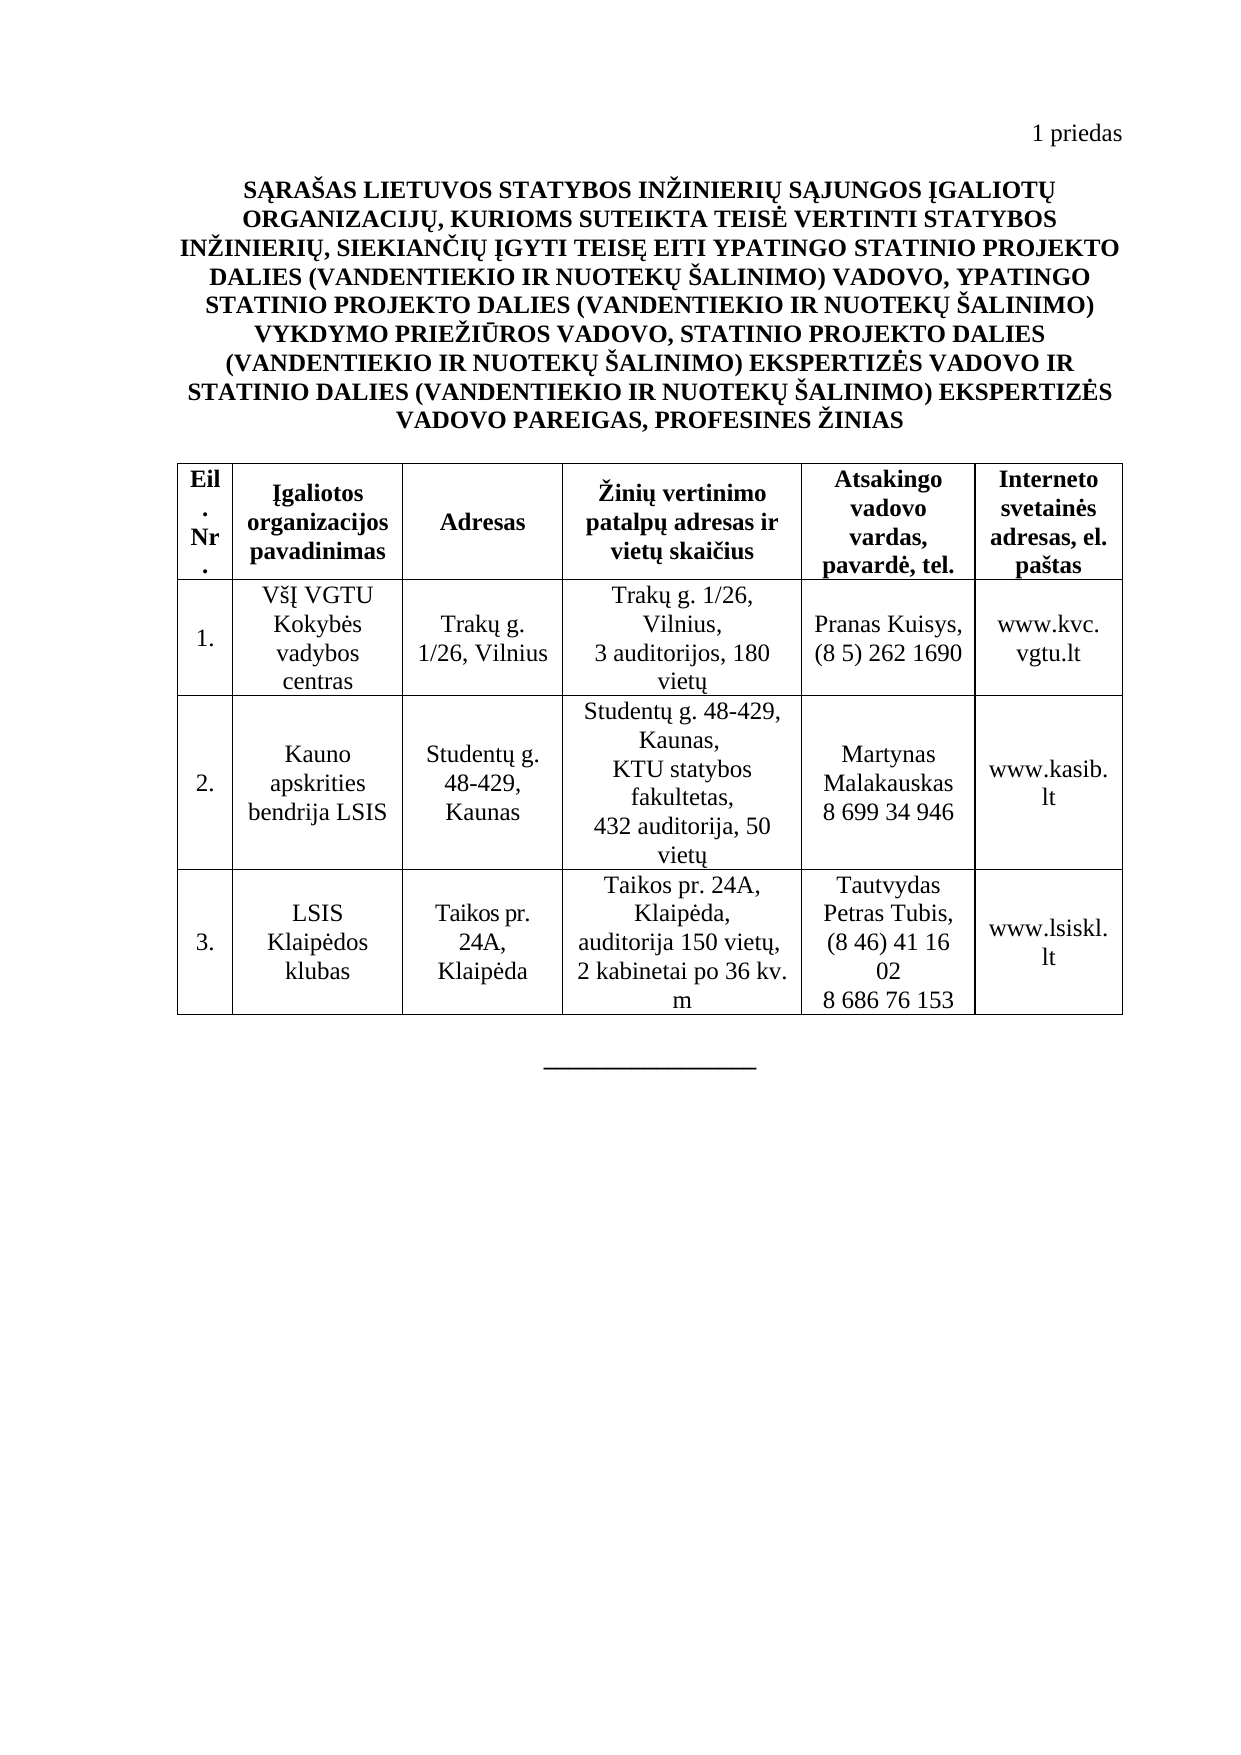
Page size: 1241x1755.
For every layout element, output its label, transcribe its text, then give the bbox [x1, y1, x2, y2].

table_header Žinių vertinimo patalpų adresas ir vietų skaičius [563, 464, 801, 579]
table_cell Trakų g. 1/26, Vilnius, 3 auditorijos, 180 vietų [563, 580, 801, 695]
table_cell Kauno apskrities bendrija LSIS [233, 696, 402, 869]
table_cell Studentų g. 48-429, Kaunas [403, 696, 562, 869]
text SĄRAŠAS LIETUVOS STATYBOS INŽINIERIŲ SĄJUNGOS ĮGALIOTŲ ORGANIZACIJŲ, KURIOMS SUTEIKTA TEISĖ VERTINTI STATYBOS INŽINIERIŲ, SIEKIANČIŲ ĮGYTI TEISĘ EITI YPATINGO STATINIO PROJEKTO DALIES (VANDENTIEKIO IR NUOTEKŲ ŠALINIMO) VADOVO, YPATINGO STATINIO PROJEKTO DALIES (VANDENTIEKIO IR NUOTEKŲ ŠALINIMO) VYKDYMO PRIEŽIŪROS VADOVO, STATINIO PROJEKTO DALIES (VANDENTIEKIO IR NUOTEKŲ ŠALINIMO) EKSPERTIZĖS VADOVO IR STATINIO DALIES (VANDENTIEKIO IR NUOTEKŲ ŠALINIMO) EKSPERTIZĖS VADOVO PAREIGAS, PROFESINES ŽINIAS [177, 176, 1122, 434]
table_cell Martynas Malakauskas 8 699 34 946 [802, 696, 974, 869]
table_cell www.kvc. vgtu.lt [976, 580, 1122, 695]
table_cell VšĮ VGTU Kokybės vadybos centras [233, 580, 402, 695]
text _________________ [177, 1043, 1122, 1072]
table_cell Tautvydas Petras Tubis, (8 46) 41 16 02 8 686 76 153 [802, 870, 974, 1013]
table_header Eil. Nr. [178, 464, 232, 579]
table_cell 3. [178, 870, 232, 1013]
table_cell www.lsiskl.lt [976, 870, 1122, 1013]
table_header Atsakingo vadovo vardas, pavardė, tel. [802, 464, 974, 579]
table_cell 2. [178, 696, 232, 869]
table_cell Taikos pr. 24A, Klaipėda, auditorija 150 vietų, 2 kabinetai po 36 kv. m [563, 870, 801, 1013]
table_cell Taikos pr. 24A, Klaipėda [403, 870, 562, 1013]
table_cell Studentų g. 48-429, Kaunas, KTU statybos fakultetas, 432 auditorija, 50 vietų [563, 696, 801, 869]
table_cell Trakų g. 1/26, Vilnius [403, 580, 562, 695]
table_header Įgaliotos organizacijos pavadinimas [233, 464, 402, 579]
table_cell 1. [178, 580, 232, 695]
table_cell Pranas Kuisys, (8 5) 262 1690 [802, 580, 974, 695]
text 1 priedas [177, 118, 1122, 147]
table_cell LSIS Klaipėdos klubas [233, 870, 402, 1013]
table_header Adresas [403, 464, 562, 579]
table_cell www.kasib.lt [976, 696, 1122, 869]
table_header Interneto svetainės adresas, el. paštas [976, 464, 1122, 579]
